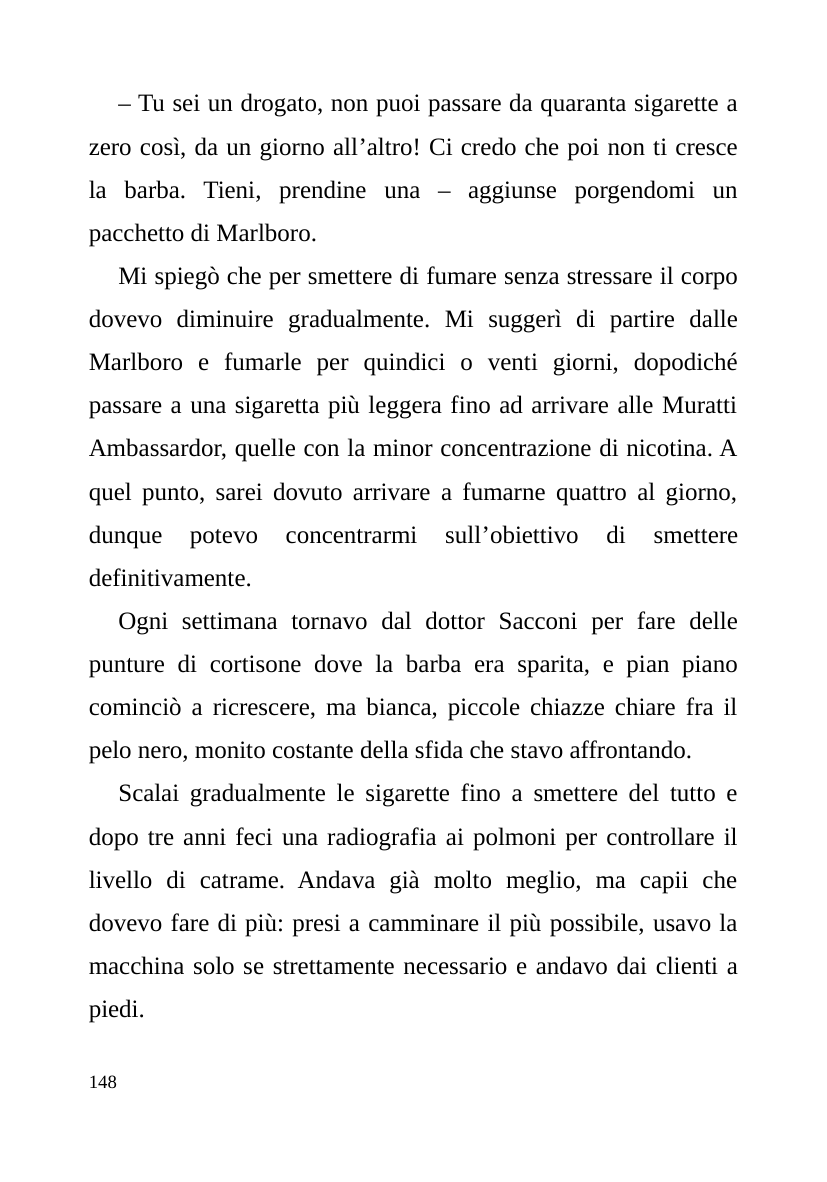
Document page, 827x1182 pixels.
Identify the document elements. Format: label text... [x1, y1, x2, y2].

text – Tu sei un drogato, non puoi passare da quaranta sigarette a zero così, da un giorno all’altro! Ci credo che poi non ti cresce la barba. Tieni, prendine una – aggiunse porgendomi un pacchetto di Marlboro. [88, 88, 738, 247]
text Scalai gradualmente le sigarette fino a smettere del tutto e dopo tre anni feci una radiografia ai polmoni per controllare il livello di catrame. Andava già molto meglio, ma capii che dovevo fare di più: presi a camminare il più possibile, usavo la macchina solo se strettamente necessario e andavo dai clienti a piedi. [88, 778, 738, 1023]
text Ogni settimana tornavo dal dottor Sacconi per fare delle punture di cortisone dove la barba era sparita, e pian piano cominciò a ricrescere, ma bianca, piccole chiazze chiare fra il pelo nero, monito costante della sfida che stavo affrontando. [88, 606, 738, 764]
text Mi spiegò che per smettere di fumare senza stressare il corpo dovevo diminuire gradualmente. Mi suggerì di partire dalle Marlboro e fumarle per quindici o venti giorni, dopodiché passare a una sigaretta più leggera fino ad arrivare alle Muratti Ambassardor, quelle con la minor concentrazione di nicotina. A quel punto, sarei dovuto arrivare a fumarne quattro al giorno, dunque potevo concentrarmi sull’obiettivo di smettere definitivamente. [88, 261, 738, 592]
